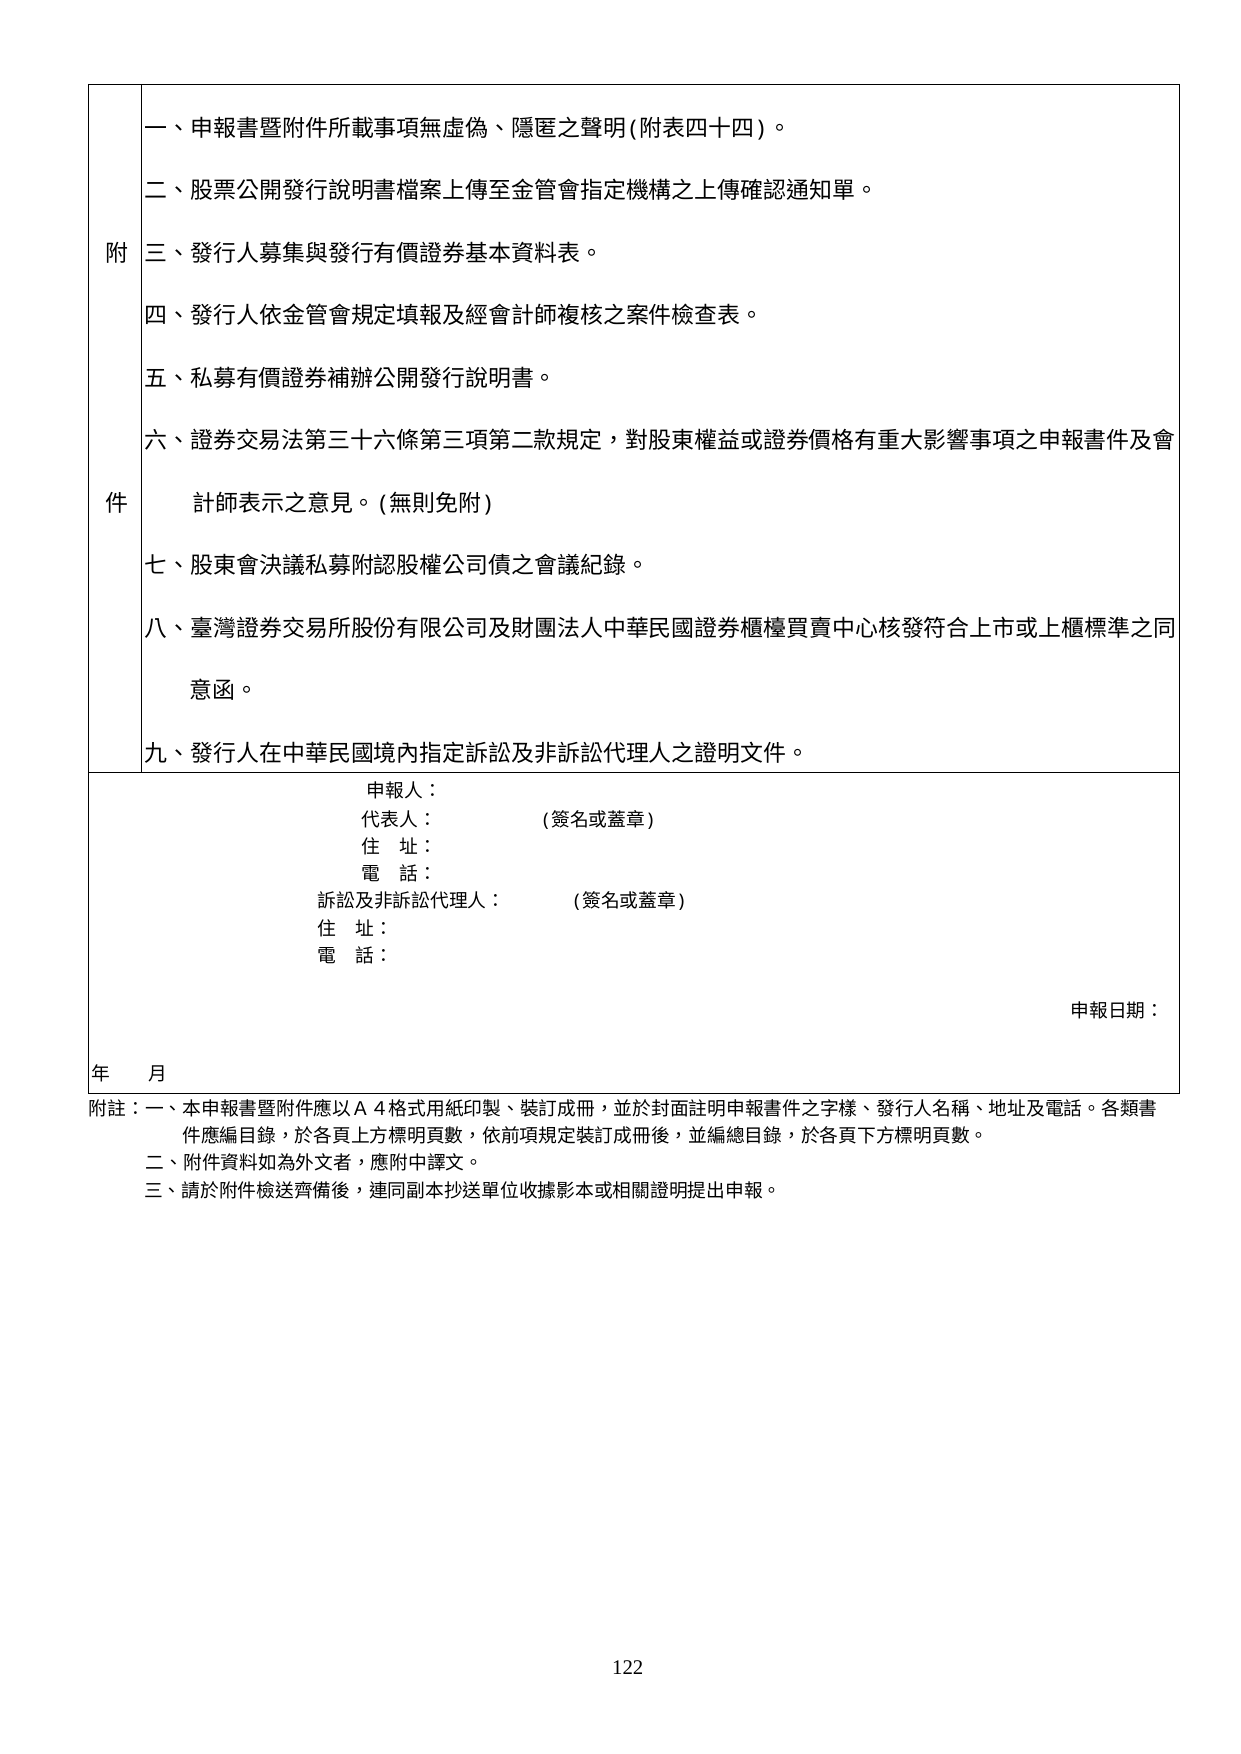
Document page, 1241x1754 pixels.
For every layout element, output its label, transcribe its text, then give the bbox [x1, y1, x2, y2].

table_cell 申報人： 代表人： (簽名或蓋章) 住 址： 電 話： 訴訟及非訴訟代理人： (簽名或蓋章) 住 址： 電 話： 申報日期： 年 月 [89, 773, 1179, 1093]
text 附註：一、本申報書暨附件應以Ａ４格式用紙印製、裝訂成冊，並於封面註明申報書件之字樣、發行人名稱、地址及電話。各類書件應編目錄，於各頁上方標明頁數，依前項規定裝訂成冊後，並編總目錄，於各頁下方標明頁數。 [89, 1094, 1166, 1148]
table_cell 附 件 [89, 85, 141, 772]
text 三、請於附件檢送齊備後，連同副本抄送單位收據影本或相關證明提出申報。 [89, 1175, 1166, 1202]
text 二、附件資料如為外文者，應附中譯文。 [89, 1148, 1166, 1175]
table_cell 一、申報書暨附件所載事項無虛偽、隱匿之聲明(附表四十四)。 二、股票公開發行說明書檔案上傳至金管會指定機構之上傳確認通知單。 三、發行人募集與發行有價證券基本資料表。 四、發行人依金管會規定填報及經會計師複核之案件檢查表。 五、私募有價證券補辦公開發行說明書。 六、證券交易法第三十六條第三項第二款規定，對股東權益或證券價格有重大影響事項之申報書件及會計師表示之意見。(無則免附) 七、股東會決議私募附認股權公司債之會議紀錄。 八、臺灣證券交易所股份有限公司及財團法人中華民國證券櫃檯買賣中心核發符合上市或上櫃標準之同意函。 九、發行人在中華民國境內指定訴訟及非訴訟代理人之證明文件。 [142, 85, 1179, 772]
